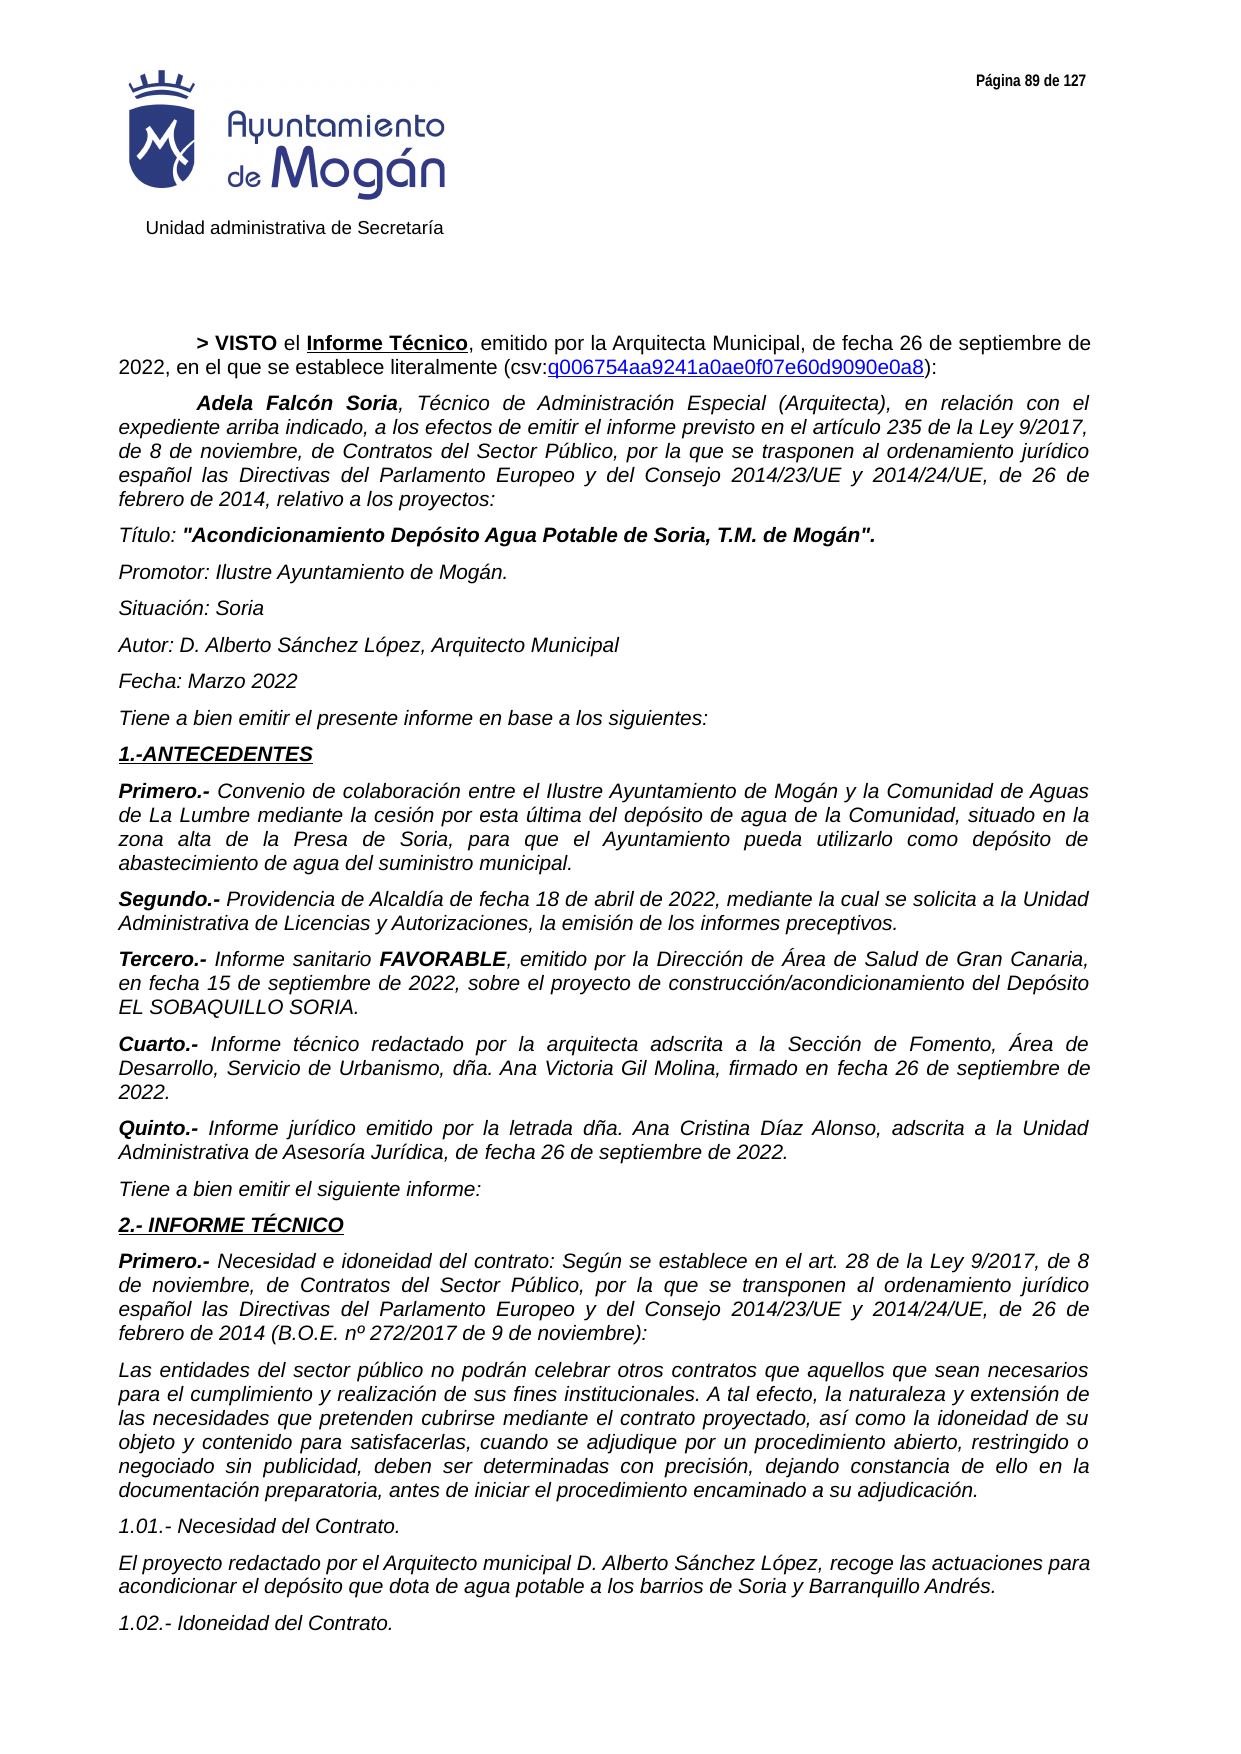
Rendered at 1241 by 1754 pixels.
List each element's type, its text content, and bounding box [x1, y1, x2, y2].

text Autor: D. Alberto Sánchez López, Arquitecto Municipal [118, 633, 1092, 657]
text Quinto.- Informe jurídico emitido por la letrada dña. Ana Cristina Díaz Alonso, adscrita a la Unidad Administrativa de Asesoría Jurídica, de fecha 26 de septiembre de 2022. [118, 1116, 1092, 1164]
text Cuarto.- Informe técnico redactado por la arquitecta adscrita a la Sección de Fomento, Área de Desarrollo, Servicio de Urbanismo, dña. Ana Victoria Gil Molina, firmado en fecha 26 de septiembre de 2022. [118, 1032, 1092, 1103]
text Tercero.- Informe sanitario FAVORABLE, emitido por la Dirección de Área de Salud de Gran Canaria, en fecha 15 de septiembre de 2022, sobre el proyecto de construcción/acondicionamiento del Depósito EL SOBAQUILLO SORIA. [118, 947, 1092, 1019]
text Fecha: Marzo 2022 [118, 669, 1092, 693]
text 1.-ANTECEDENTES [118, 742, 1092, 766]
text Las entidades del sector público no podrán celebrar otros contratos que aquellos que sean necesarios para el cumplimiento y realización de sus fines institucionales. A tal efecto, la naturaleza y extensión de las necesidades que pretenden cubrirse mediante el contrato proyectado, así como la idoneidad de su objeto y contenido para satisfacerlas, cuando se adjudique por un procedimiento abierto, restringido o negociado sin publicidad, deben ser determinadas con precisión, dejando constancia de ello en la documentación preparatoria, antes de iniciar el procedimiento encaminado a su adjudicación. [118, 1358, 1092, 1501]
text 1.02.- Idoneidad del Contrato. [118, 1611, 1092, 1635]
text Primero.- Convenio de colaboración entre el Ilustre Ayuntamiento de Mogán y la Comunidad de Aguas de La Lumbre mediante la cesión por esta última del depósito de agua de la Comunidad, situado en la zona alta de la Presa de Soria, para que el Ayuntamiento pueda utilizarlo como depósito de abastecimiento de agua del suministro municipal. [118, 778, 1092, 874]
text Tiene a bien emitir el siguiente informe: [118, 1176, 1092, 1200]
text Tiene a bien emitir el presente informe en base a los siguientes: [118, 706, 1092, 729]
text Situación: Soria [118, 596, 1092, 620]
picture [128, 70, 445, 206]
text 1.01.- Necesidad del Contrato. [118, 1514, 1092, 1538]
text Promotor: Ilustre Ayuntamiento de Mogán. [118, 560, 1092, 584]
text > VISTO el Informe Técnico, emitido por la Arquitecta Municipal, de fecha 26 de septiembre de 2022, en el que se establece literalmente (csv:q006754aa9241a0ae0f07e60d9090e0a8): [118, 331, 1092, 378]
text El proyecto redactado por el Arquitecto municipal D. Alberto Sánchez López, recoge las actuaciones para acondicionar el depósito que dota de agua potable a los barrios de Soria y Barranquillo Andrés. [118, 1550, 1092, 1598]
text Primero.- Necesidad e idoneidad del contrato: Según se establece en el art. 28 de la Ley 9/2017, de 8 de noviembre, de Contratos del Sector Público, por la que se transponen al ordenamiento jurídico español las Directivas del Parlamento Europeo y del Consejo 2014/23/UE y 2014/24/UE, de 26 de febrero de 2014 (B.O.E. nº 272/2017 de 9 de noviembre): [118, 1249, 1092, 1345]
text Segundo.- Providencia de Alcaldía de fecha 18 de abril de 2022, mediante la cual se solicita a la Unidad Administrativa de Licencias y Autorizaciones, la emisión de los informes preceptivos. [118, 887, 1092, 935]
text Título: "Acondicionamiento Depósito Agua Potable de Soria, T.M. de Mogán". [118, 523, 1092, 547]
text 2.- INFORME TÉCNICO [118, 1213, 1092, 1237]
text Adela Falcón Soria, Técnico de Administración Especial (Arquitecta), en relación con el expediente arriba indicado, a los efectos de emitir el informe previsto en el artículo 235 de la Ley 9/2017, de 8 de noviembre, de Contratos del Sector Público, por la que se trasponen al ordenamiento jurídico español las Directivas del Parlamento Europeo y del Consejo 2014/23/UE y 2014/24/UE, de 26 de febrero de 2014, relativo a los proyectos: [118, 391, 1092, 511]
